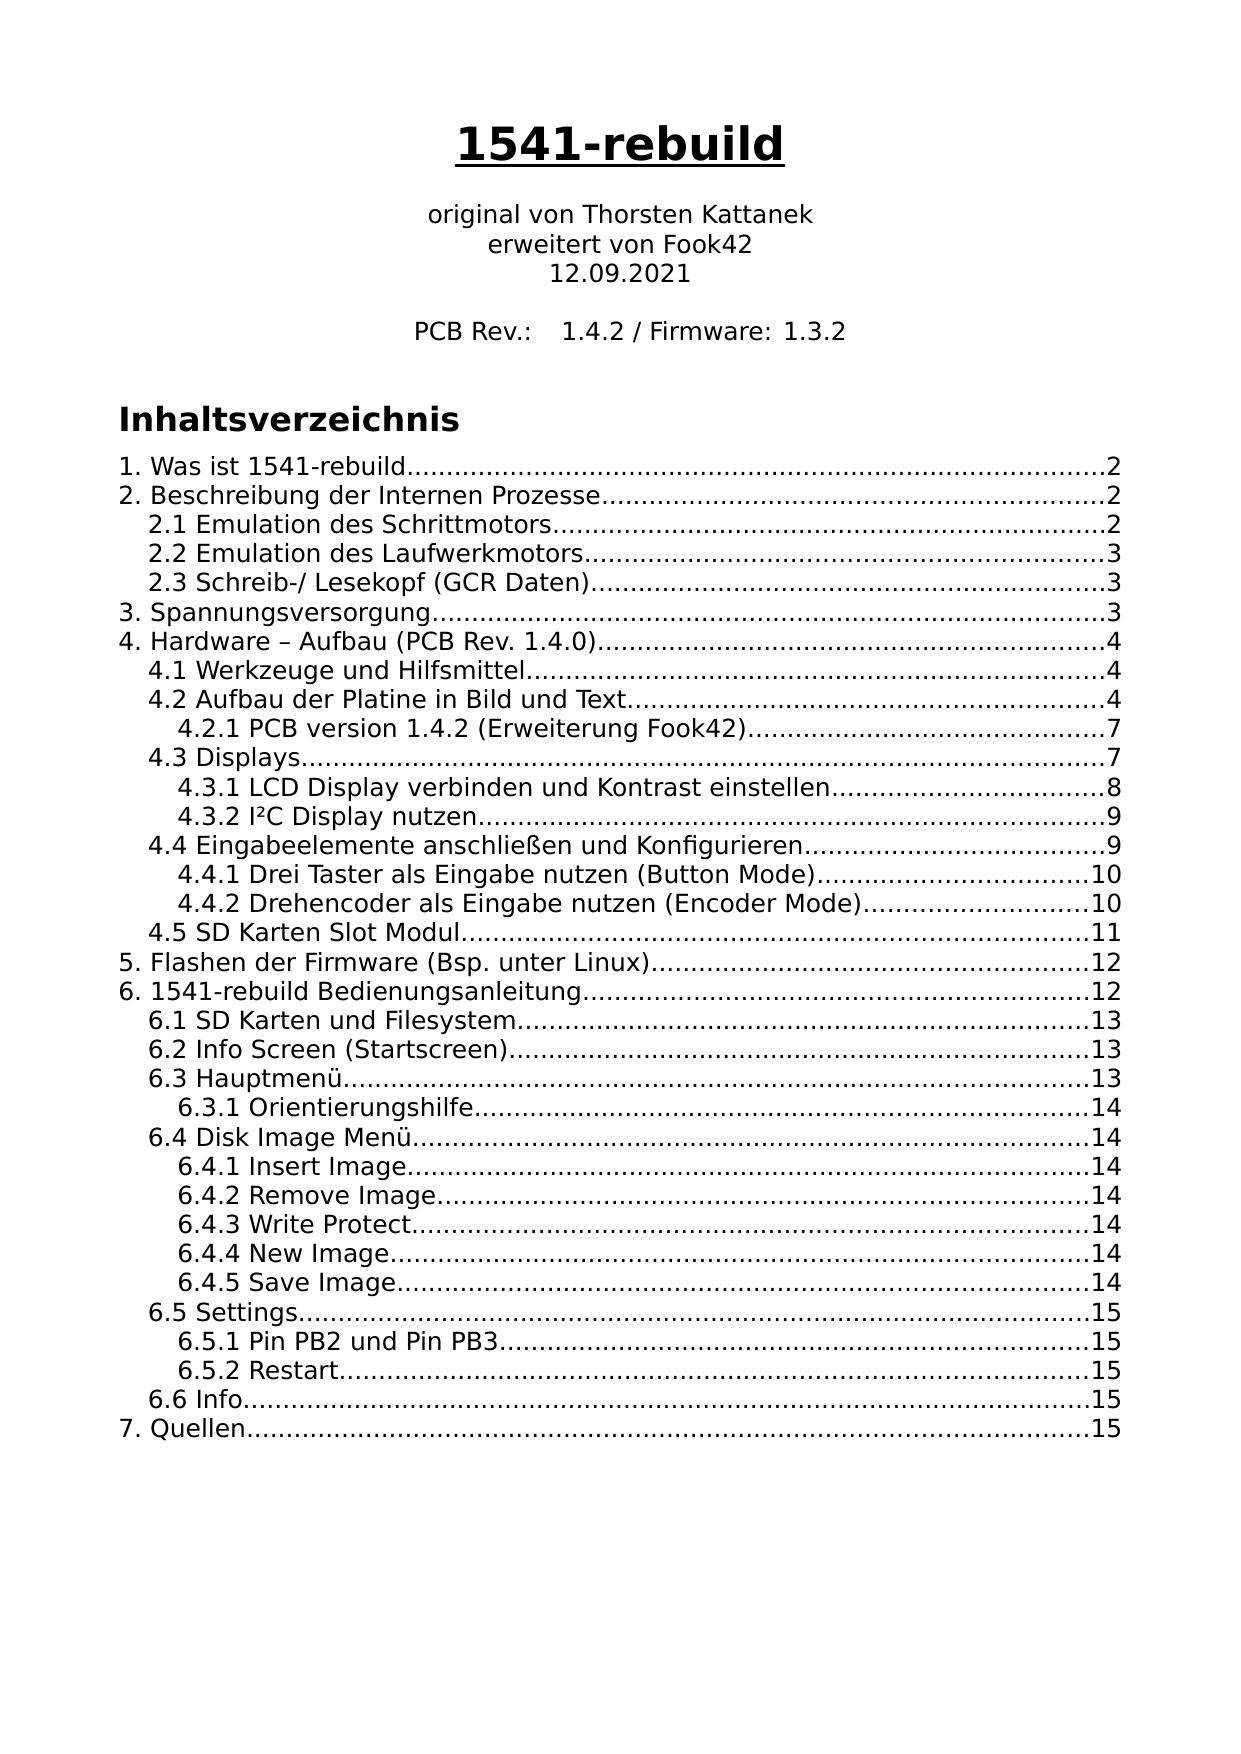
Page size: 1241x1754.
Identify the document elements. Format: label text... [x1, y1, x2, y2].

text 6.5.2 Restart 15 [177, 1356, 1122, 1385]
text 1. Was ist 1541-rebuild 2 [118, 452, 1122, 481]
text 2.1 Emulation des Schrittmotors 2 [148, 510, 1122, 539]
text 4.4 Eingabeelemente anschließen und Konfigurieren 9 [148, 831, 1122, 860]
text 6.4.2 Remove Image 14 [177, 1181, 1122, 1210]
text 4.1 Werkzeuge und Hilfsmittel 4 [148, 656, 1122, 685]
text 2. Beschreibung der Internen Prozesse 2 [118, 481, 1122, 510]
text 5. Flashen der Firmware (Bsp. unter Linux) 12 [118, 948, 1122, 977]
text 4.2 Aufbau der Platine in Bild und Text 4 [148, 685, 1122, 714]
text 6.4.1 Insert Image 14 [177, 1152, 1122, 1181]
text 6.4.5 Save Image 14 [177, 1269, 1122, 1298]
text 6. 1541-rebuild Bedienungsanleitung 12 [118, 977, 1122, 1006]
text 6.5 Settings 15 [148, 1298, 1122, 1327]
text 6.2 Info Screen (Startscreen) 13 [148, 1035, 1122, 1064]
text 6.1 SD Karten und Filesystem 13 [148, 1006, 1122, 1035]
text erweitert von Fook42 [118, 230, 1122, 259]
text PCB Rev.: 1.4.2 / Firmware: 1.3.2 [118, 317, 1122, 346]
text 6.4 Disk Image Menü 14 [148, 1123, 1122, 1152]
text 12.09.2021 [118, 259, 1122, 288]
text 6.3 Hauptmenü 13 [148, 1064, 1122, 1094]
text 6.5.1 Pin PB2 und Pin PB3 15 [177, 1327, 1122, 1356]
text 4.4.1 Drei Taster als Eingabe nutzen (Button Mode) 10 [177, 860, 1122, 889]
text original von Thorsten Kattanek [118, 201, 1122, 230]
text 7. Quellen 15 [118, 1414, 1122, 1444]
text 6.3.1 Orientierungshilfe 14 [177, 1094, 1122, 1123]
text 4. Hardware – Aufbau (PCB Rev. 1.4.0) 4 [118, 627, 1122, 656]
text 4.3 Displays 7 [148, 744, 1122, 773]
text 4.3.2 I²C Display nutzen 9 [177, 802, 1122, 831]
text 1541-rebuild [118, 118, 1122, 171]
text 6.6 Info 15 [148, 1385, 1122, 1414]
text 2.2 Emulation des Laufwerkmotors 3 [148, 539, 1122, 569]
text 4.3.1 LCD Display verbinden und Kontrast einstellen 8 [177, 773, 1122, 802]
text 3. Spannungsversorgung 3 [118, 598, 1122, 627]
text 4.5 SD Karten Slot Modul 11 [148, 919, 1122, 948]
text 4.2.1 PCB version 1.4.2 (Erweiterung Fook42) 7 [177, 714, 1122, 744]
text 4.4.2 Drehencoder als Eingabe nutzen (Encoder Mode) 10 [177, 889, 1122, 919]
text 6.4.3 Write Protect 14 [177, 1210, 1122, 1239]
subtitle Inhaltsverzeichnis [118, 401, 1122, 439]
text 2.3 Schreib-/ Lesekopf (GCR Daten) 3 [148, 569, 1122, 598]
text 6.4.4 New Image 14 [177, 1239, 1122, 1269]
